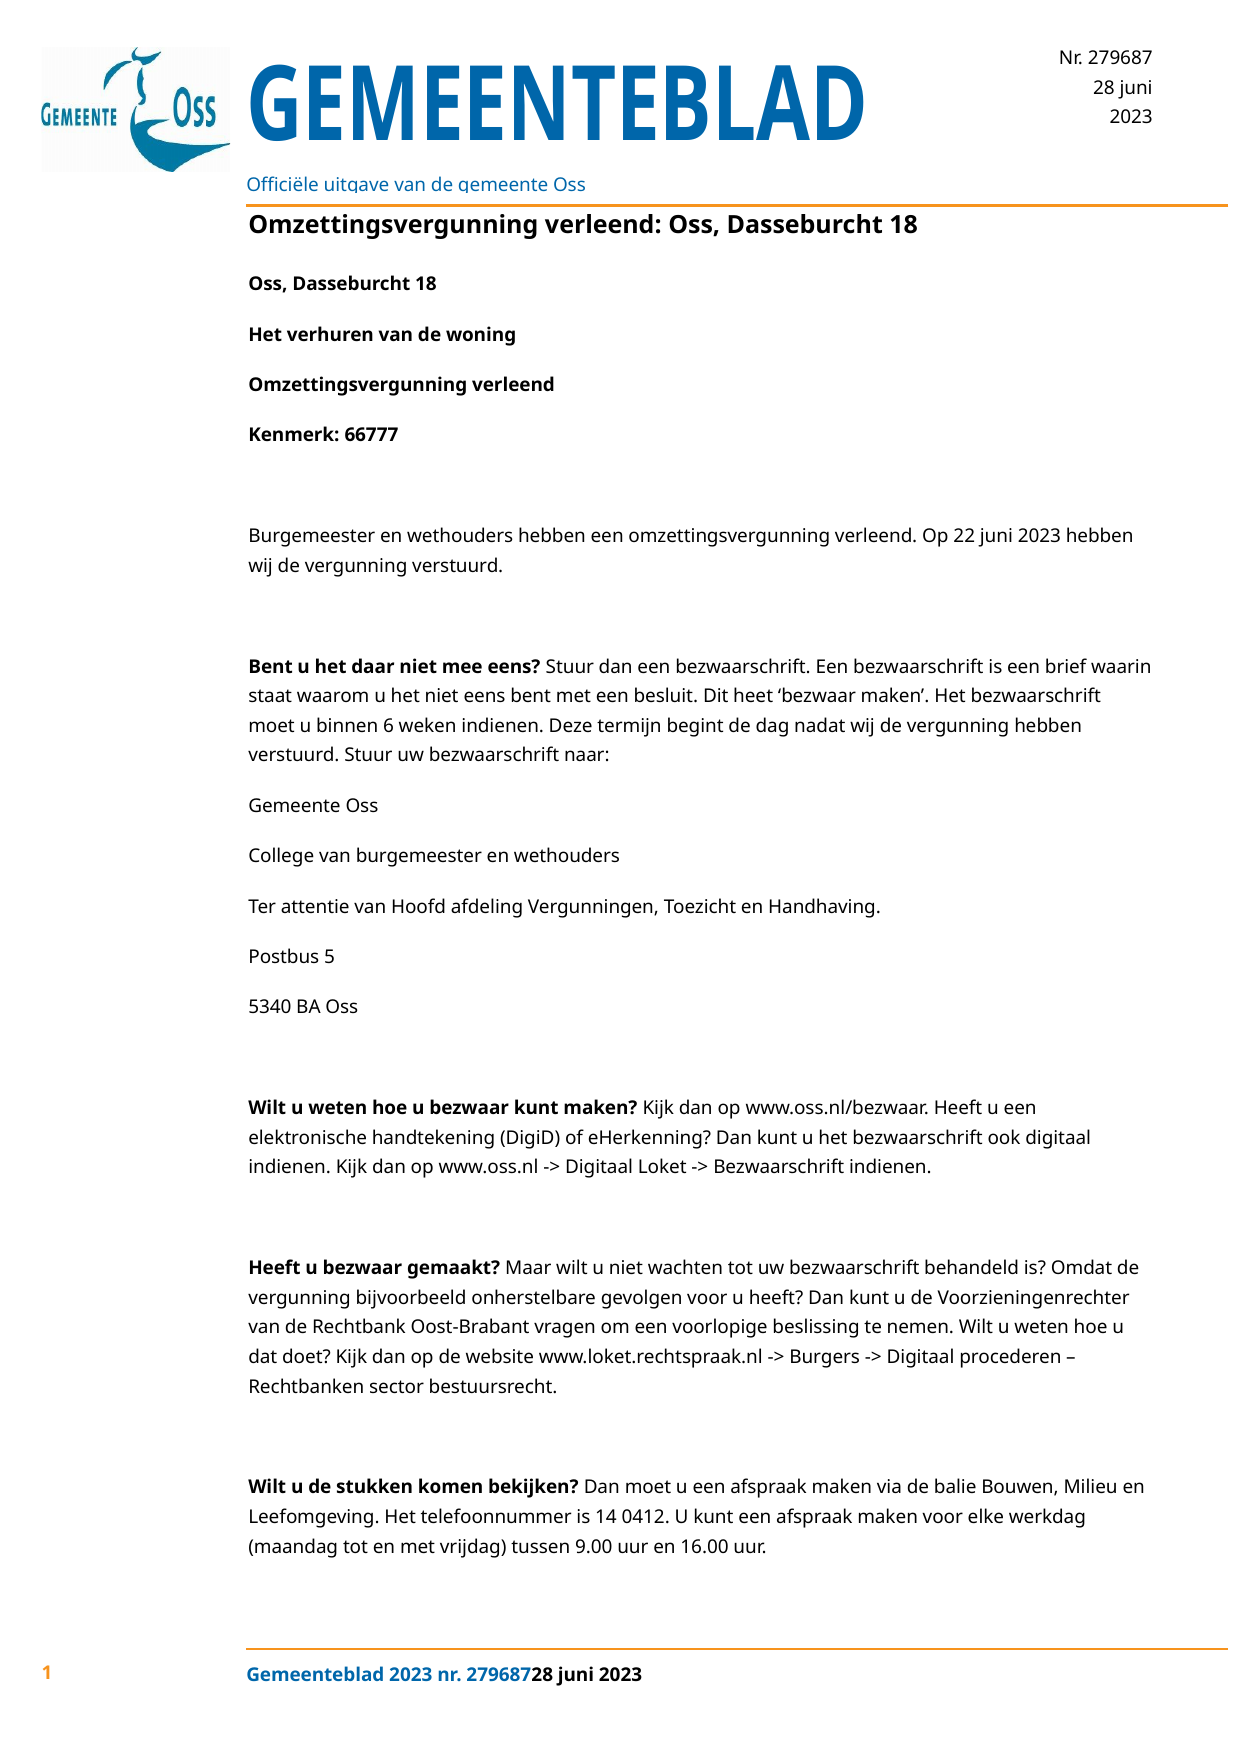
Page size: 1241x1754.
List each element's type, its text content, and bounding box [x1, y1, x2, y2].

text Omzettingsvergunning verleend [248, 371, 1152, 397]
text Omzettingsvergunning verleend: Oss, Dasseburcht 18 [248, 207, 1152, 241]
text Oss, Dasseburcht 18 [248, 270, 1152, 296]
text Wilt u weten hoe u bezwaar kunt maken? Kijk dan op www.oss.nl/bezwaar. Heeft u een elektronische handtekening (DigiD) of eHerkenning? Dan kunt u het bezwaarschrift ook digitaal indienen. Kijk dan op www.oss.nl -> Digitaal Loket -> Bezwaarschrift indienen. [248, 1094, 1152, 1179]
text Bent u het daar niet mee eens? Stuur dan een bezwaarschrift. Een bezwaarschrift is een brief waarin staat waarom u het niet eens bent met een besluit. Dit heet ‘bezwaar maken’. Het bezwaarschrift moet u binnen 6 weken indienen. Deze termijn begint de dag nadat wij de vergunning hebben verstuurd. Stuur uw bezwaarschrift naar: [248, 653, 1152, 767]
text Het verhuren van de woning [248, 321, 1152, 346]
text Gemeente Oss [248, 792, 1152, 818]
text College van burgemeester en wethouders [248, 842, 1152, 868]
text 5340 BA Oss [248, 994, 1152, 1019]
text Burgemeester en wethouders hebben een omzettingsvergunning verleend. Op 22 juni 2023 hebben wij de vergunning verstuurd. [248, 522, 1152, 578]
text Wilt u de stukken komen bekijken? Dan moet u een afspraak maken via de balie Bouwen, Milieu en Leefomgeving. Het telefoonnummer is 14 0412. U kunt een afspraak maken voor elke werkdag (maandag tot en met vrijdag) tussen 9.00 uur en 16.00 uur. [248, 1474, 1152, 1558]
text Heeft u bezwaar gemaakt? Maar wilt u niet wachten tot uw bezwaarschrift behandeld is? Omdat de vergunning bijvoorbeeld onherstelbare gevolgen voor u heeft? Dan kunt u de Voorzieningenrechter van de Rechtbank Oost-Brabant vragen om een voorlopige beslissing te nemen. Wilt u weten hoe u dat doet? Kijk dan op de website www.loket.rechtspraak.nl -> Burgers -> Digitaal procederen – Rechtbanken sector bestuursrecht. [248, 1254, 1152, 1398]
picture [41, 47, 231, 172]
text Ter attentie van Hoofd afdeling Vergunningen, Toezicht en Handhaving. [248, 893, 1152, 918]
text Postbus 5 [248, 943, 1152, 969]
text Kenmerk: 66777 [248, 422, 1152, 447]
